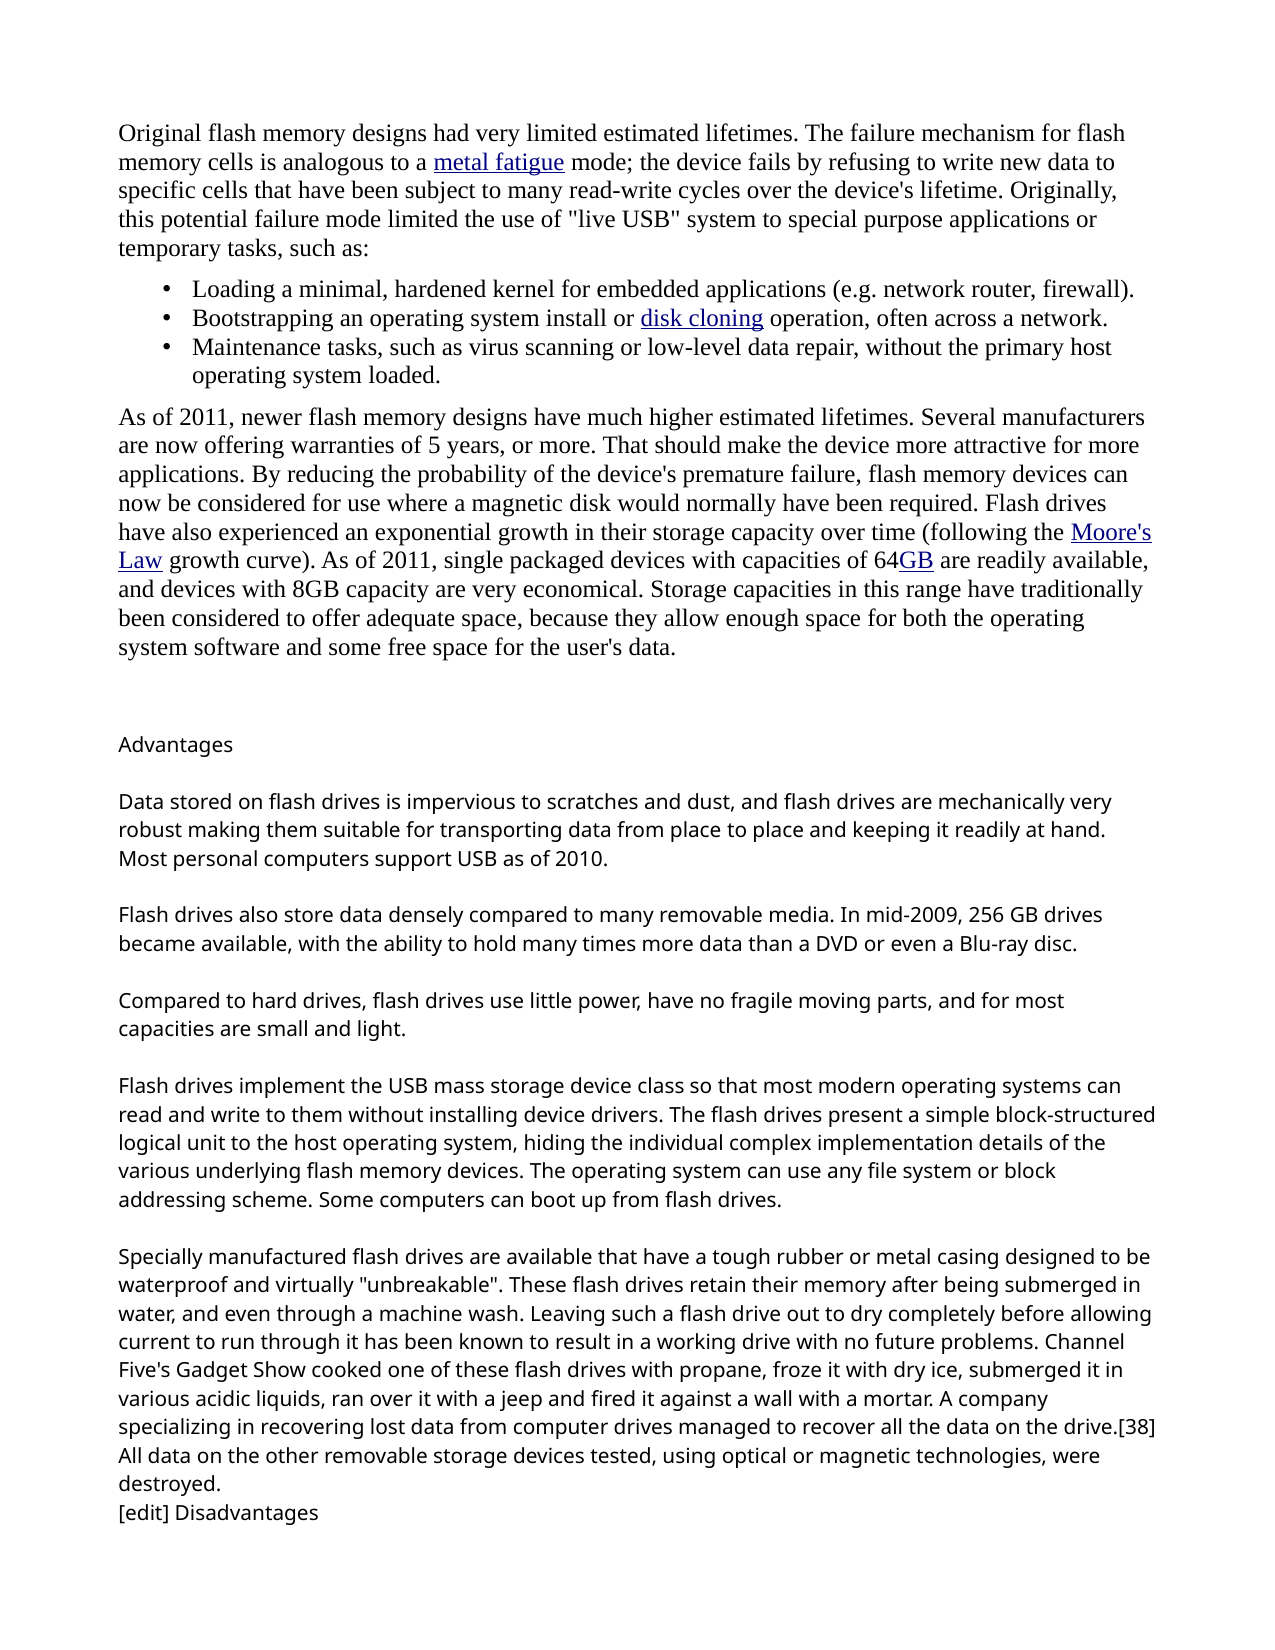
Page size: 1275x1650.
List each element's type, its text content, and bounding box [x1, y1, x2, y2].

list Maintenance tasks, such as virus scanning or low-level data repair, without the primary host operating system loaded. [162, 332, 1157, 389]
text Advantages [118, 730, 1157, 758]
list Bootstrapping an operating system install or disk cloning operation, often across a network. [162, 303, 1157, 332]
list Loading a minimal, hardened kernel for embedded applications (e.g. network router, firewall). [162, 274, 1157, 303]
text [edit] Disadvantages [118, 1498, 1157, 1526]
text Flash drives implement the USB mass storage device class so that most modern operating systems can read and write to them without installing device drivers. The flash drives present a simple block-structured logical unit to the host operating system, hiding the individual complex implementation details of the various underlying flash memory devices. The operating system can use any file system or block addressing scheme. Some computers can boot up from flash drives. [118, 1071, 1157, 1213]
text Specially manufactured flash drives are available that have a tough rubber or metal casing designed to be waterproof and virtually "unbreakable". These flash drives retain their memory after being submerged in water, and even through a machine wash. Leaving such a flash drive out to dry completely before allowing current to run through it has been known to result in a working drive with no future problems. Channel Five's Gadget Show cooked one of these flash drives with propane, froze it with dry ice, submerged it in various acidic liquids, ran over it with a jeep and fired it against a wall with a mortar. A company specializing in recovering lost data from computer drives managed to recover all the data on the drive.[38] All data on the other removable storage devices tested, using optical or magnetic technologies, were destroyed. [118, 1242, 1157, 1498]
text Data stored on flash drives is impervious to scratches and dust, and flash drives are mechanically very robust making them suitable for transporting data from place to place and keeping it readily at hand. Most personal computers support USB as of 2010. [118, 787, 1157, 872]
text Compared to hard drives, flash drives use little power, have no fragile moving parts, and for most capacities are small and light. [118, 986, 1157, 1043]
text Original flash memory designs had very limited estimated lifetimes. The failure mechanism for flash memory cells is analogous to a metal fatigue mode; the device fails by refusing to write new data to specific cells that have been subject to many read-write cycles over the device's lifetime. Originally, this potential failure mode limited the use of "live USB" system to special purpose applications or temporary tasks, such as: [118, 118, 1157, 262]
text Flash drives also store data densely compared to many removable media. In mid-2009, 256 GB drives became available, with the ability to hold many times more data than a DVD or even a Blu-ray disc. [118, 901, 1157, 957]
text As of 2011, newer flash memory designs have much higher estimated lifetimes. Several manufacturers are now offering warranties of 5 years, or more. That should make the device more attractive for more applications. By reducing the probability of the device's premature failure, flash memory devices can now be considered for use where a magnetic disk would normally have been required. Flash drives have also experienced an exponential growth in their storage capacity over time (following the Moore's Law growth curve). As of 2011, single packaged devices with capacities of 64GB are readily available, and devices with 8GB capacity are very economical. Storage capacities in this range have traditionally been considered to offer adequate space, because they allow enough space for both the operating system software and some free space for the user's data. [118, 402, 1157, 661]
